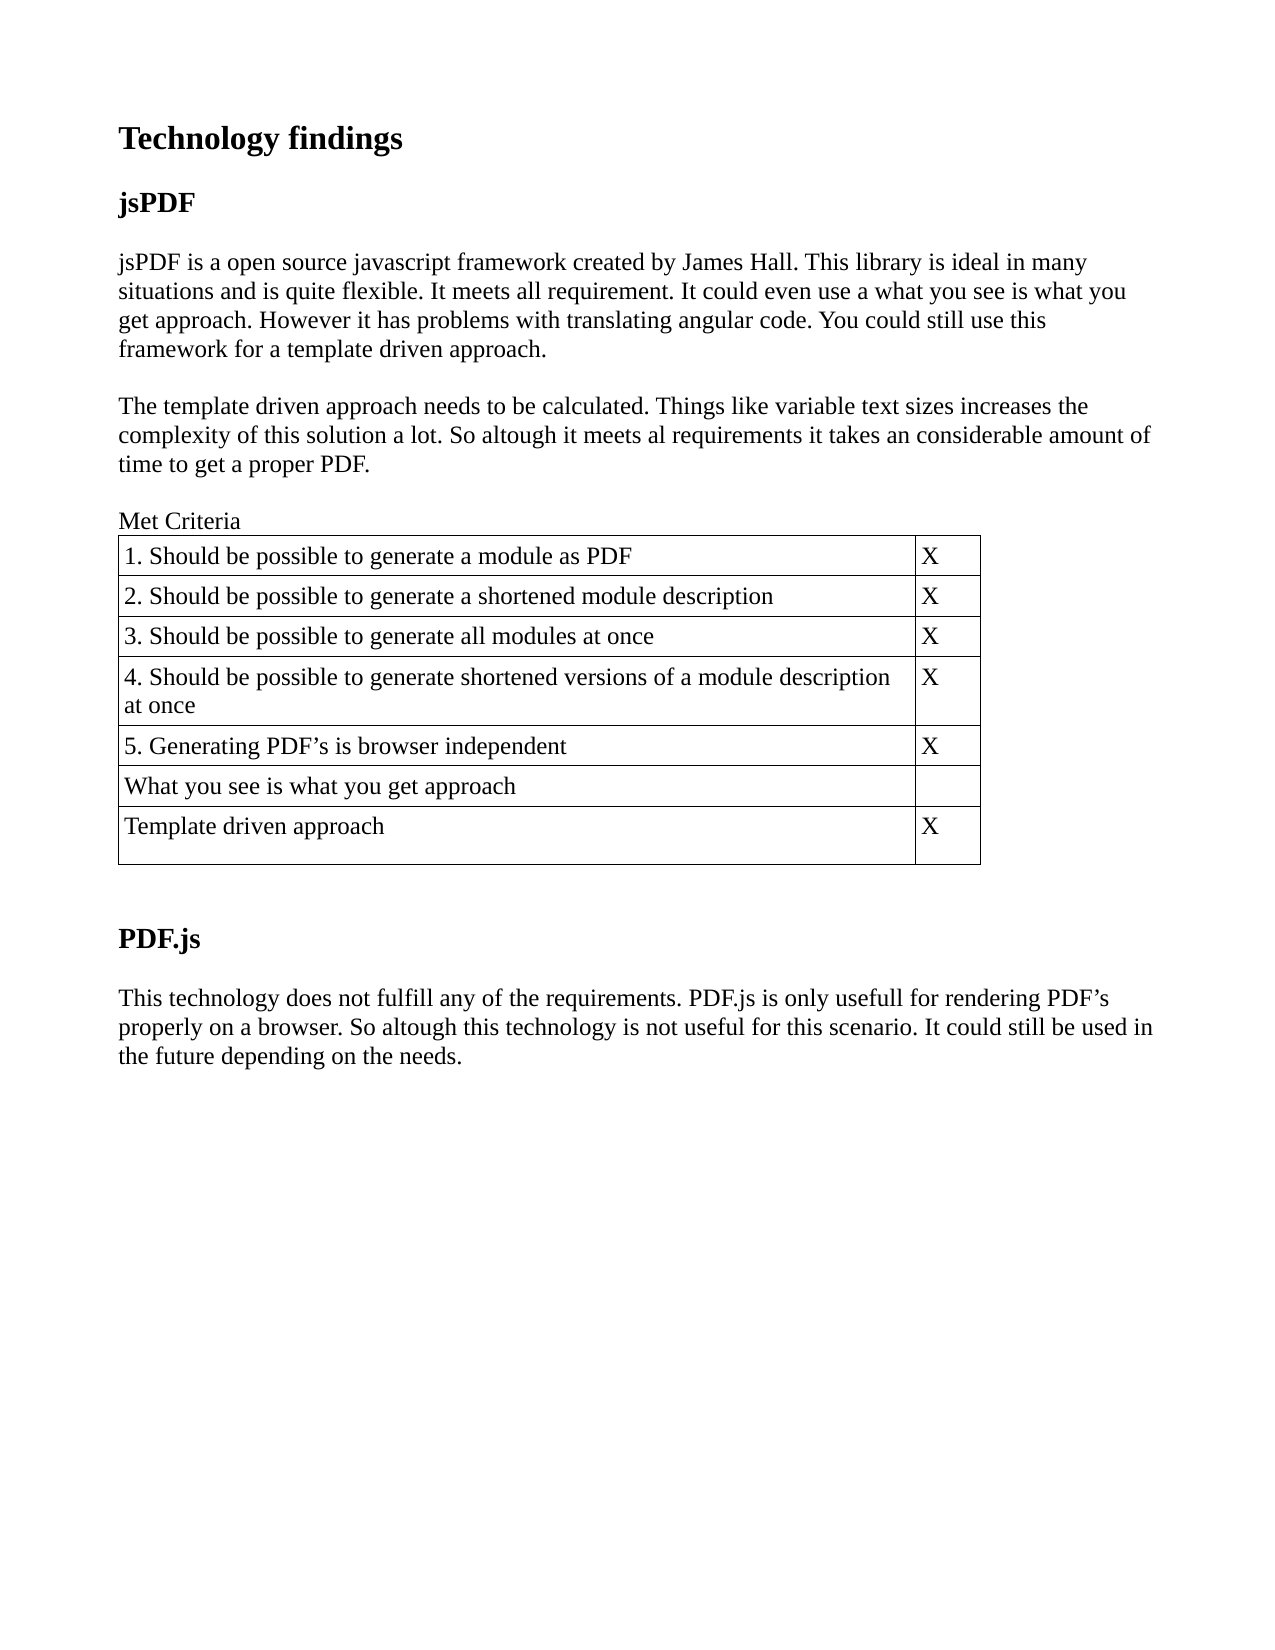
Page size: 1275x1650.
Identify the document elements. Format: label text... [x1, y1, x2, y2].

table_header 1. Should be possible to generate a module as PDF [119, 536, 915, 575]
table_cell 5. Generating PDF’s is browser independent [119, 726, 915, 765]
table_cell 2. Should be possible to generate a shortened module description [119, 576, 915, 616]
table_cell X [916, 617, 980, 656]
table_cell [916, 766, 980, 806]
table_cell X [916, 657, 980, 725]
text PDF.js [118, 921, 1157, 954]
text The template driven approach needs to be calculated. Things like variable text sizes increases the complexity of this solution a lot. So altough it meets al requirements it takes an considerable amount of time to get a proper PDF. [118, 391, 1157, 477]
text jsPDF [118, 185, 1157, 219]
table_cell What you see is what you get approach [119, 766, 915, 806]
table_cell X [916, 576, 980, 616]
table_cell X [916, 726, 980, 765]
table_cell Template driven approach [119, 807, 915, 863]
table_cell 3. Should be possible to generate all modules at once [119, 617, 915, 656]
table_header X [916, 536, 980, 575]
table_cell X [916, 807, 980, 863]
table_cell 4. Should be possible to generate shortened versions of a module description at once [119, 657, 915, 725]
text This technology does not fulfill any of the requirements. PDF.js is only usefull for rendering PDF’s properly on a browser. So altough this technology is not useful for this scenario. It could still be used in the future depending on the needs. [118, 983, 1157, 1069]
text Technology findings [118, 118, 1157, 156]
text Met Criteria [118, 506, 1157, 535]
text jsPDF is a open source javascript framework created by James Hall. This library is ideal in many situations and is quite flexible. It meets all requirement. It could even use a what you see is what you get approach. However it has problems with translating angular code. You could still use this framework for a template driven approach. [118, 247, 1157, 362]
